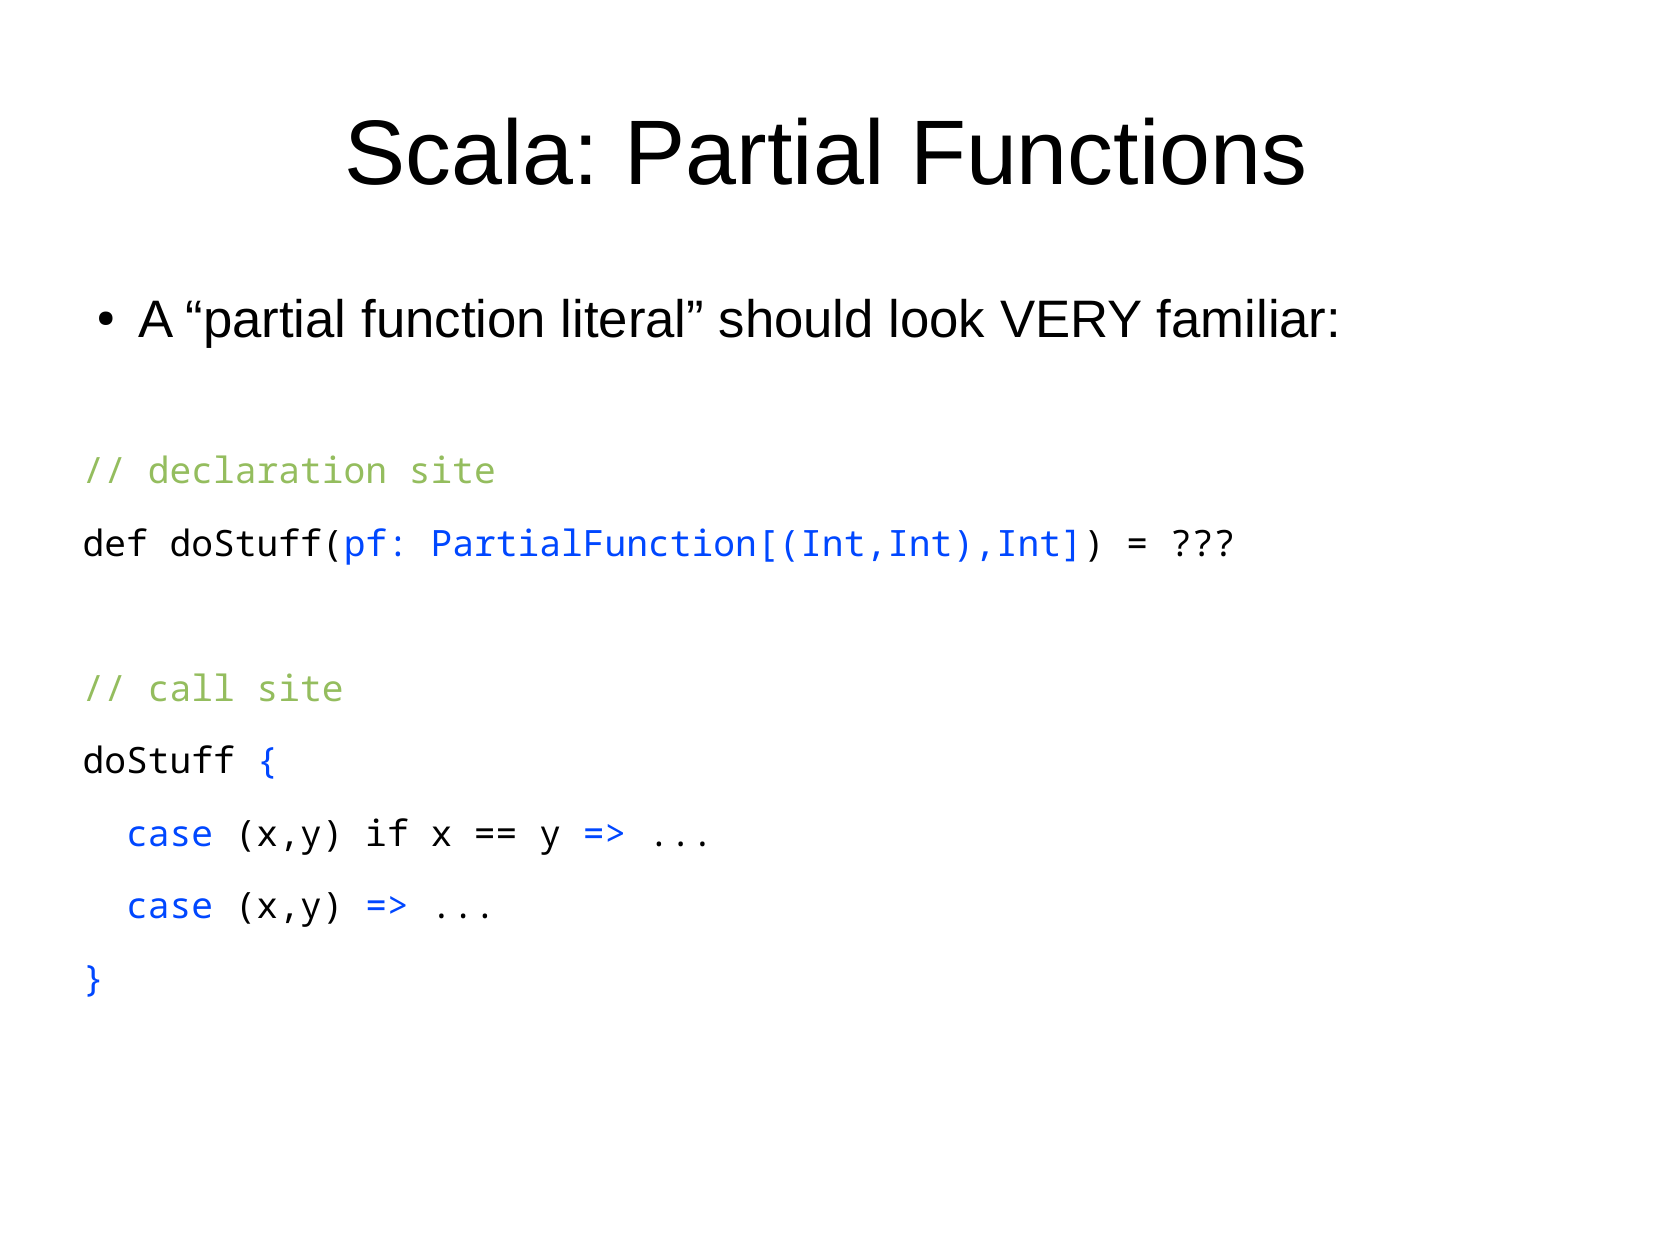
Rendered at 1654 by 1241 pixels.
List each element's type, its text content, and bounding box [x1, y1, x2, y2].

title Scala: Partial Functions [82, 49, 1571, 257]
list A “partial function literal” should look VERY familiar: // declaration site def doStuff(pf: PartialFunction[(Int,Int),Int]) = ??? // call site doStuff { case (x,y) if x == y => ... case (x,y) => ... } [82, 290, 1571, 1010]
